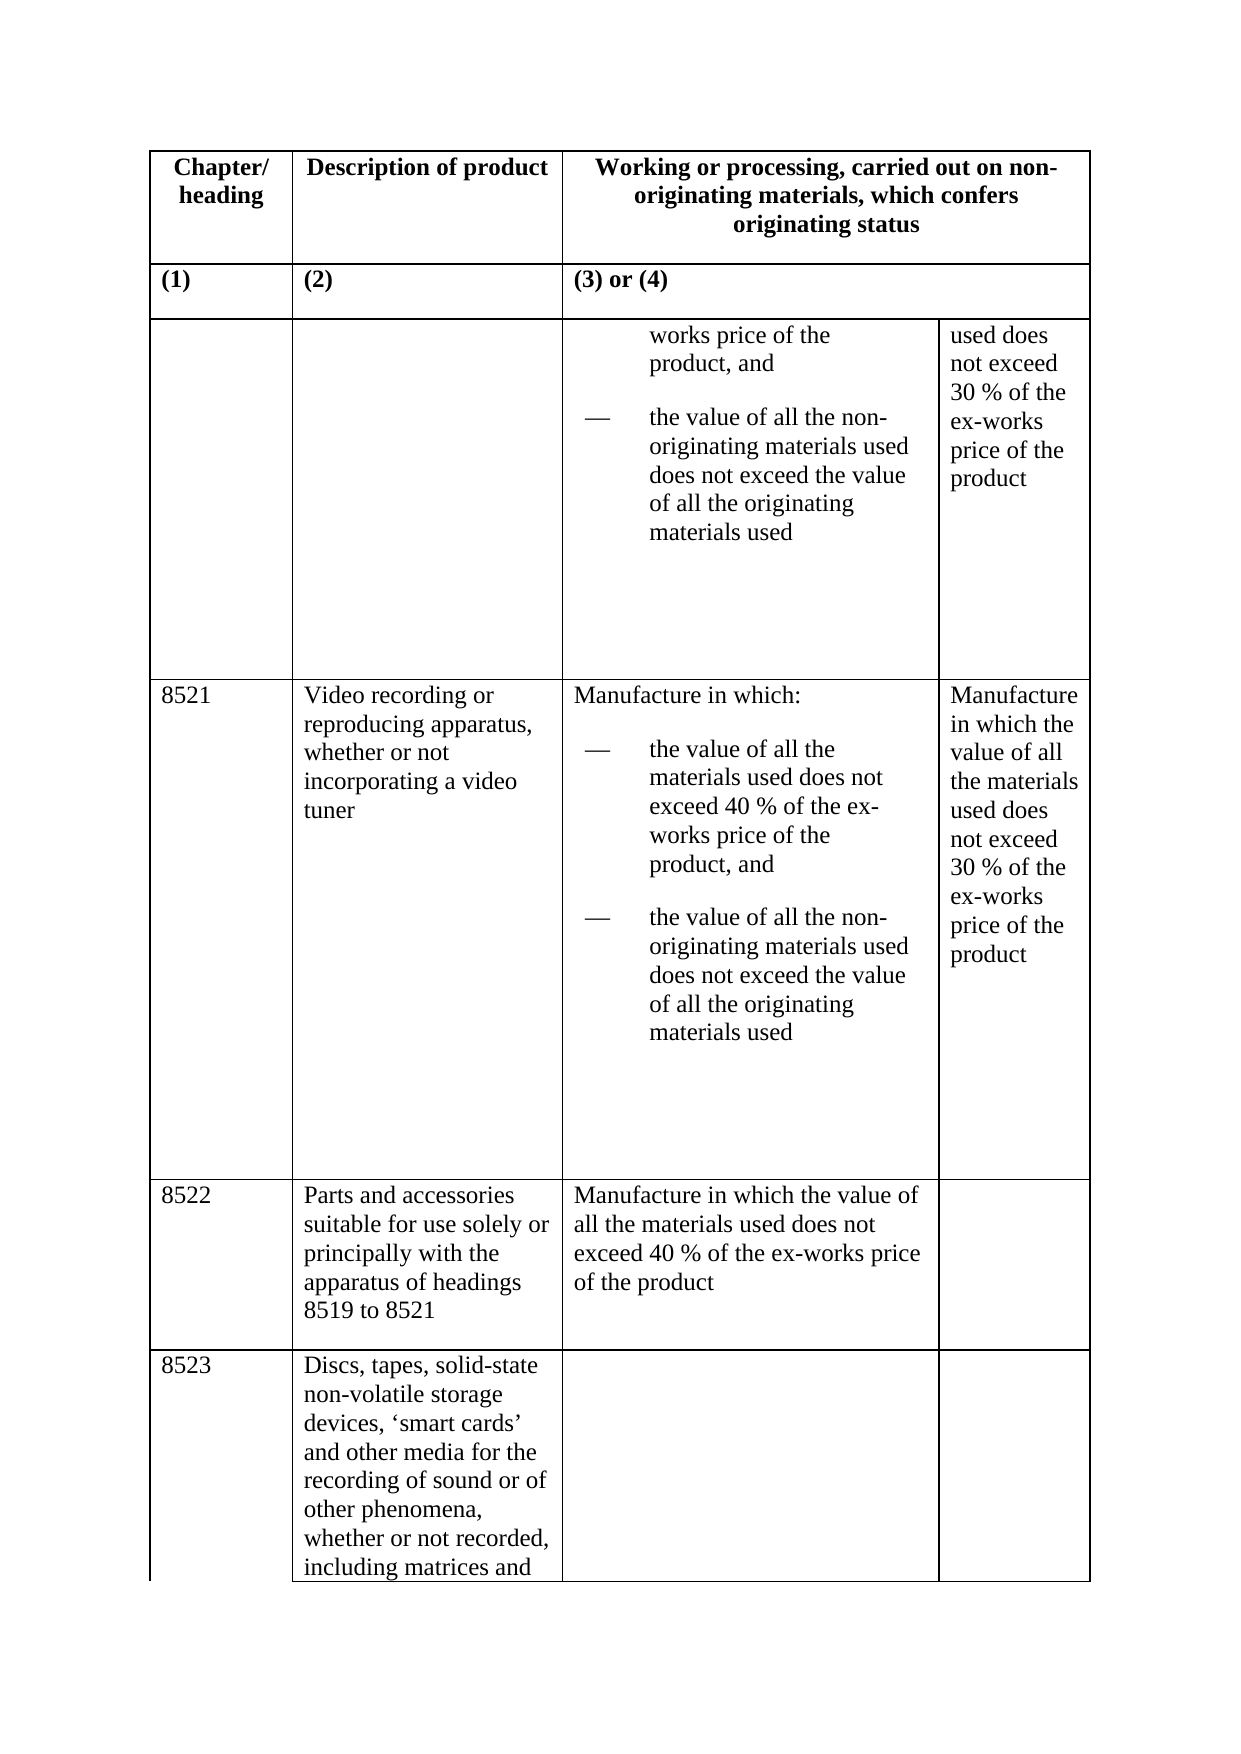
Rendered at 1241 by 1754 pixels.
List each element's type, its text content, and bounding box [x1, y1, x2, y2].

table_header works price of the product, and [638, 320, 928, 402]
table_cell (2) [293, 265, 562, 318]
table_cell the value of all the non-originating materials used does not exceed the value of all the originating materials used [638, 402, 928, 571]
table_cell 8521 [151, 680, 292, 1179]
table_cell Manufacture in which the value of all the materials used does not exceed 40 % of the ex-works price of the product [563, 1180, 938, 1349]
table_cell [563, 320, 938, 678]
table_header the value of all the materials used does not exceed 40 % of the ex-works price of the product, and [638, 734, 928, 902]
table_cell Manufacture in which: [563, 680, 938, 1179]
table_cell Manufacture in which the value of all the materials used does not exceed 30 % of the ex-works price of the product [940, 680, 1089, 1179]
table_cell (3) or (4) [563, 265, 1089, 318]
table_header — [574, 734, 638, 902]
table_cell used does not exceed 30 % of the ex-works price of the product [940, 320, 1089, 678]
table_cell — [574, 402, 638, 571]
table_cell [293, 320, 562, 678]
table_cell [940, 1351, 1089, 1581]
table_cell Parts and accessories suitable for use solely or principally with the apparatus of headings 8519 to 8521 [293, 1180, 562, 1349]
table_cell [563, 1351, 938, 1581]
table_cell Discs, tapes, solid-state non-volatile storage devices, ‘smart cards’ and other media for the recording of sound or of other phenomena, whether or not recorded, including matrices and [293, 1351, 562, 1581]
table_cell — [574, 903, 638, 1071]
table_header Chapter/ heading [151, 152, 292, 263]
table_cell Video recording or reproducing apparatus, whether or not incorporating a video tuner [293, 680, 562, 1179]
table_cell the value of all the non-originating materials used does not exceed the value of all the originating materials used [638, 903, 928, 1071]
table_header Working or processing, carried out on non-originating materials, which confers originating status [563, 152, 1089, 263]
table_header [574, 320, 638, 402]
table_cell (1) [151, 265, 292, 318]
table_cell [940, 1180, 1089, 1349]
table_cell 8523 [151, 1351, 292, 1581]
table_cell [151, 320, 292, 678]
table_header Description of product [293, 152, 562, 263]
table_cell 8522 [151, 1180, 292, 1349]
